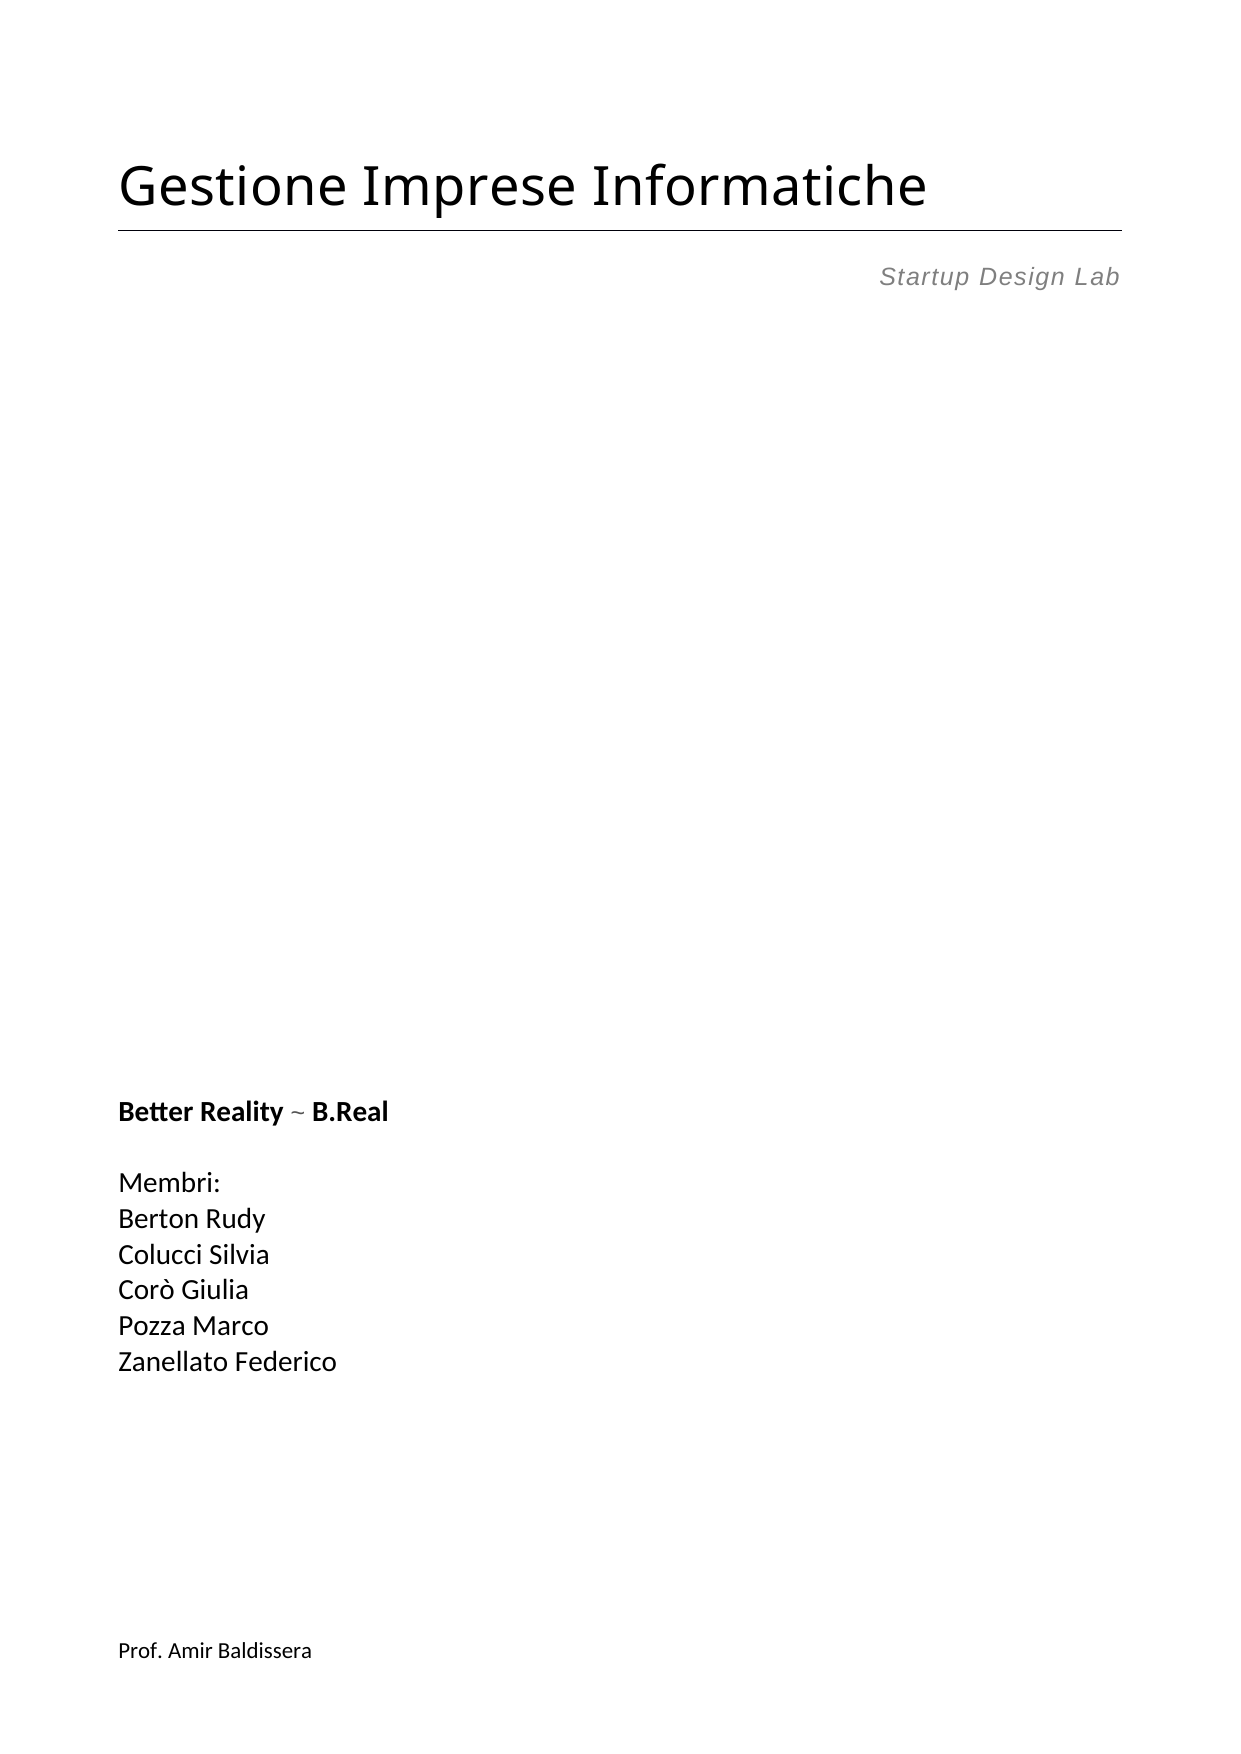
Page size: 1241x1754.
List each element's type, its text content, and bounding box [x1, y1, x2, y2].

text Gestione Imprese Informatiche [118, 148, 1122, 230]
text Pozza Marco [118, 1307, 1122, 1343]
text Membri: [118, 1164, 1122, 1200]
text Colucci Silvia [118, 1236, 1122, 1271]
text Corò Giulia [118, 1271, 1122, 1307]
text Startup Design Lab [118, 262, 1122, 291]
text Zanellato Federico [118, 1343, 1122, 1378]
text Berton Rudy [118, 1200, 1122, 1236]
text Better Reality ~ B.Real [118, 1093, 1122, 1129]
